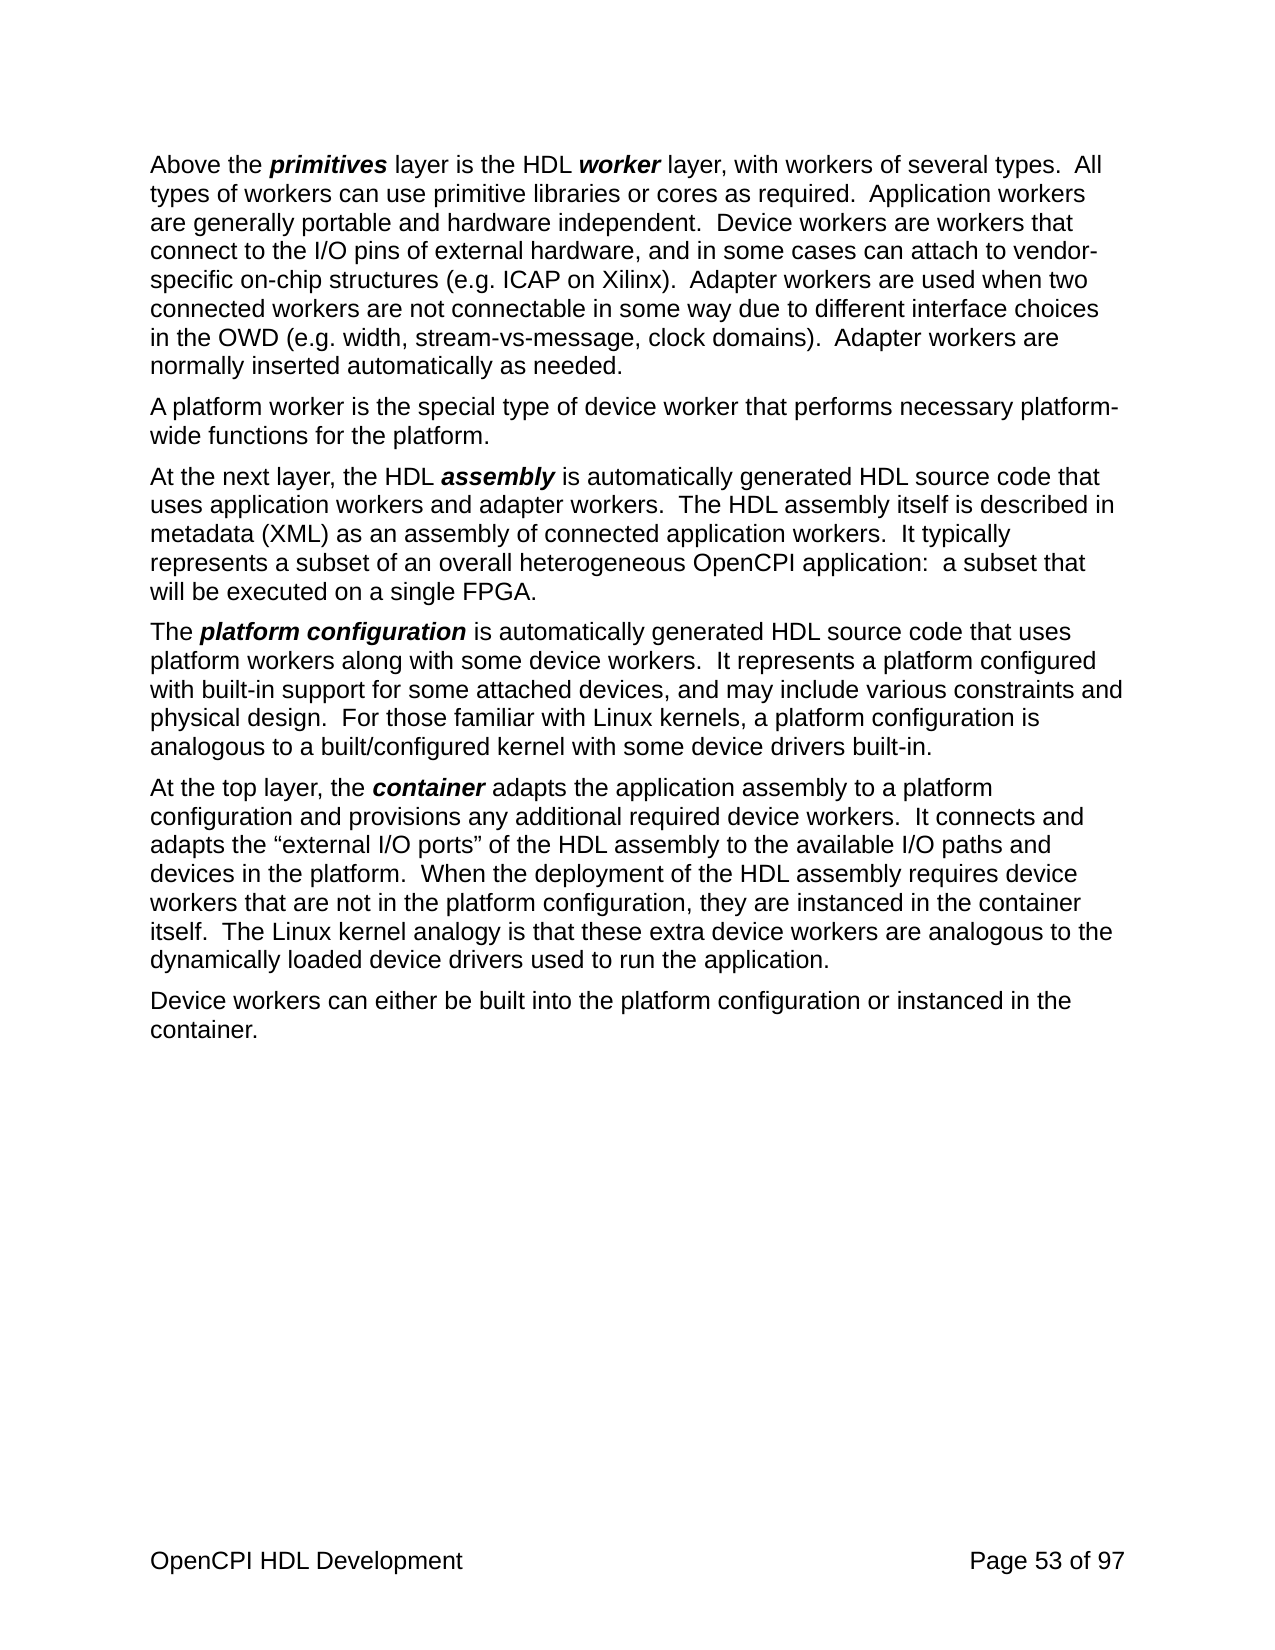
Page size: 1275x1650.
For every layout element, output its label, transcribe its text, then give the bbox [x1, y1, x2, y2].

text At the next layer, the HDL assembly is automatically generated HDL source code that uses application workers and adapter workers. The HDL assembly itself is described in metadata (XML) as an assembly of connected application workers. It typically represents a subset of an overall heterogeneous OpenCPI application: a subset that will be executed on a single FPGA. [150, 461, 1125, 605]
text Device workers can either be built into the platform configuration or instanced in the container. [150, 986, 1125, 1044]
text A platform worker is the special type of device worker that performs necessary platform-wide functions for the platform. [150, 392, 1125, 449]
text Above the primitives layer is the HDL worker layer, with workers of several types. All types of workers can use primitive libraries or cores as required. Application workers are generally portable and hardware independent. Device workers are workers that connect to the I/O pins of external hardware, and in some cases can attach to vendor-specific on-chip structures (e.g. ICAP on Xilinx). Adapter workers are used when two connected workers are not connectable in some way due to different interface choices in the OWD (e.g. width, stream-vs-message, clock domains). Adapter workers are normally inserted automatically as needed. [150, 150, 1125, 380]
text The platform configuration is automatically generated HDL source code that uses platform workers along with some device workers. It represents a platform configured with built-in support for some attached devices, and may include various constraints and physical design. For those familiar with Linux kernels, a platform configuration is analogous to a built/configured kernel with some device drivers built-in. [150, 617, 1125, 761]
text At the top layer, the container adapts the application assembly to a platform configuration and provisions any additional required device workers. It connects and adapts the “external I/O ports” of the HDL assembly to the available I/O paths and devices in the platform. When the deployment of the HDL assembly requires device workers that are not in the platform configuration, they are instanced in the container itself. The Linux kernel analogy is that these extra device workers are analogous to the dynamically loaded device drivers used to run the application. [150, 773, 1125, 974]
